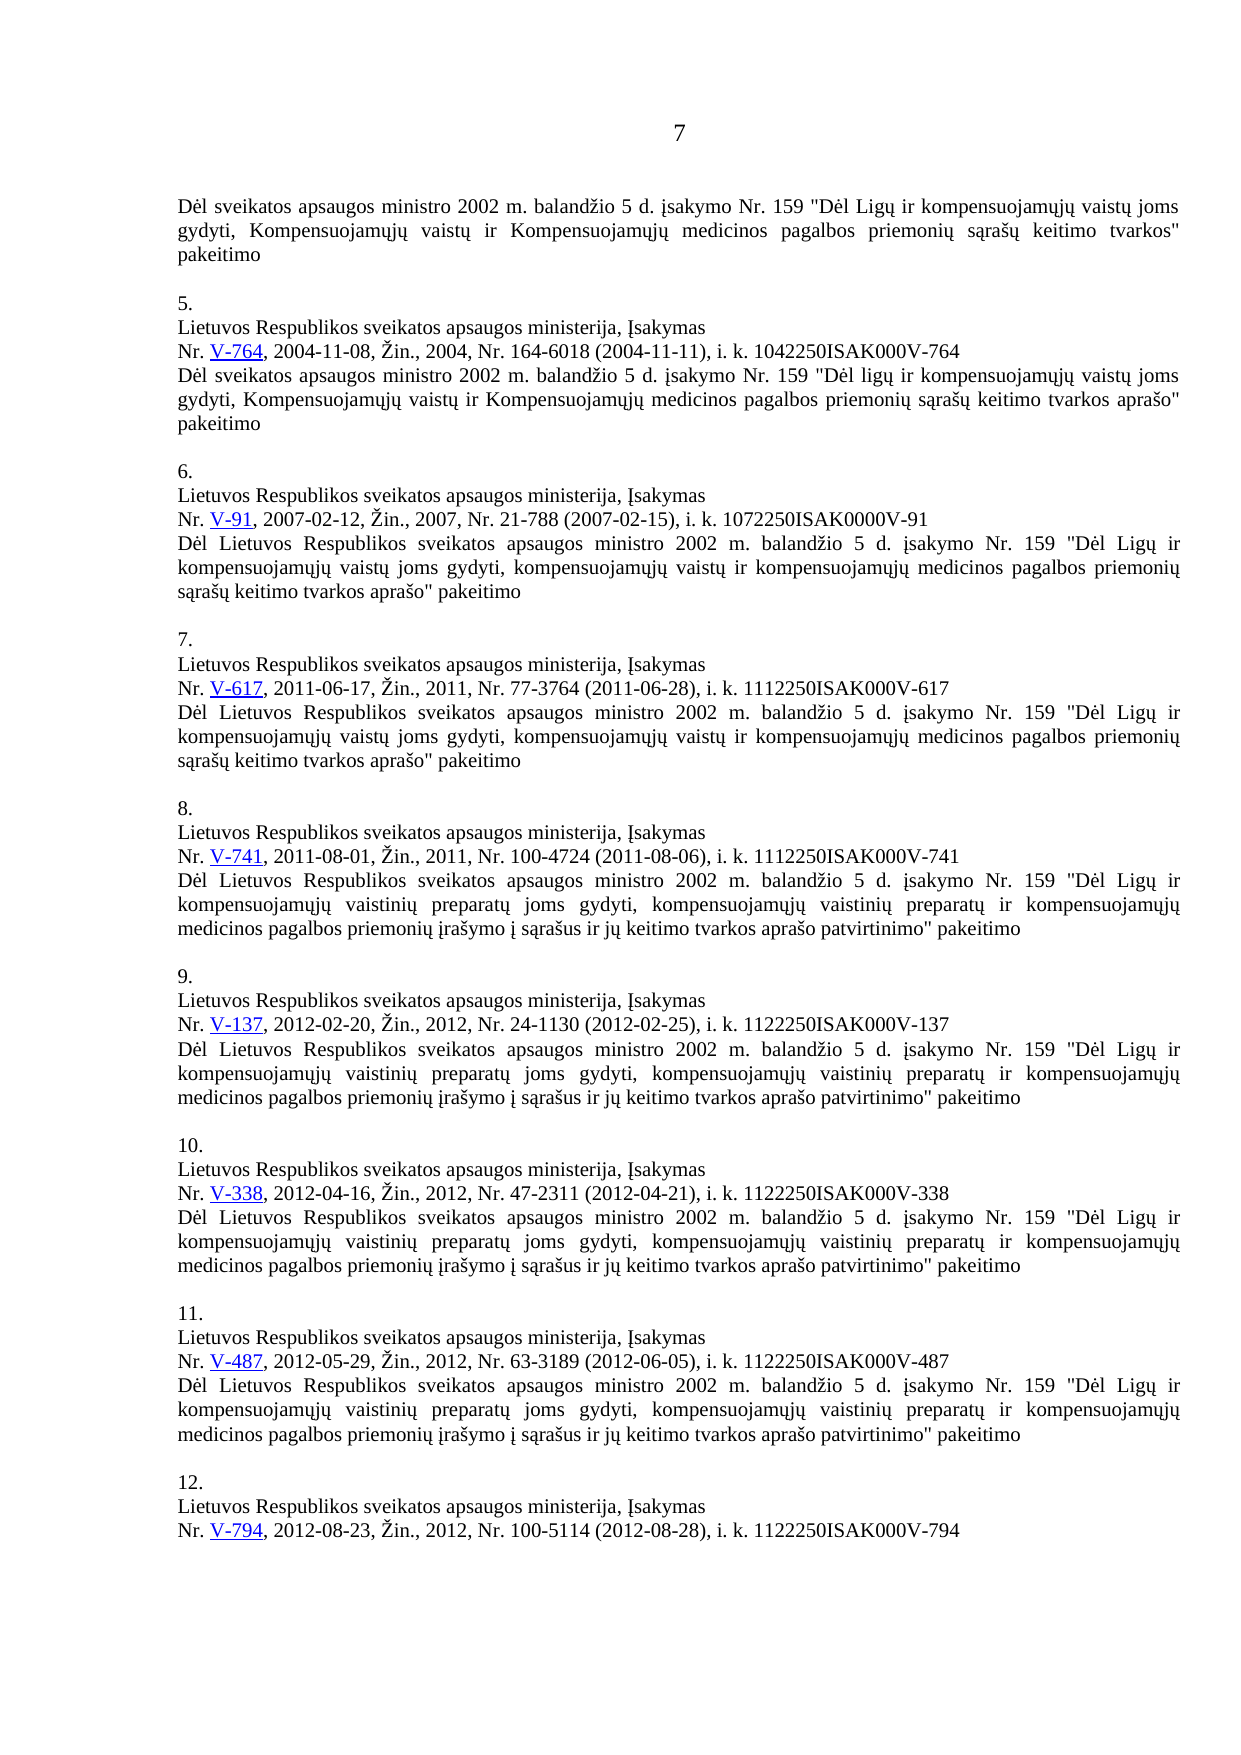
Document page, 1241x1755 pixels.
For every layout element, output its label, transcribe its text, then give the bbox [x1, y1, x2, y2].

text Lietuvos Respublikos sveikatos apsaugos ministerija, Įsakymas [177, 988, 1181, 1012]
text Nr. V-487, 2012-05-29, Žin., 2012, Nr. 63-3189 (2012-06-05), i. k. 1122250ISAK000V-487 [177, 1349, 1181, 1373]
text Lietuvos Respublikos sveikatos apsaugos ministerija, Įsakymas [177, 1325, 1181, 1349]
text Lietuvos Respublikos sveikatos apsaugos ministerija, Įsakymas [177, 1494, 1181, 1518]
text 8. [177, 796, 1181, 820]
text 5. [177, 291, 1181, 314]
text 12. [177, 1469, 1181, 1494]
text Lietuvos Respublikos sveikatos apsaugos ministerija, Įsakymas [177, 1157, 1181, 1181]
text 7. [177, 627, 1181, 651]
text Nr. V-794, 2012-08-23, Žin., 2012, Nr. 100-5114 (2012-08-28), i. k. 1122250ISAK000V-794 [177, 1518, 1181, 1542]
text Dėl Lietuvos Respublikos sveikatos apsaugos ministro 2002 m. balandžio 5 d. įsakymo Nr. 159 "Dėl Ligų ir kompensuojamųjų vaistų joms gydyti, kompensuojamųjų vaistų ir kompensuojamųjų medicinos pagalbos priemonių sąrašų keitimo tvarkos aprašo" pakeitimo [177, 699, 1181, 772]
text 10. [177, 1133, 1181, 1157]
text Nr. V-764, 2004-11-08, Žin., 2004, Nr. 164-6018 (2004-11-11), i. k. 1042250ISAK000V-764 [177, 339, 1181, 363]
text Lietuvos Respublikos sveikatos apsaugos ministerija, Įsakymas [177, 314, 1181, 339]
text 9. [177, 964, 1181, 988]
text Nr. V-338, 2012-04-16, Žin., 2012, Nr. 47-2311 (2012-04-21), i. k. 1122250ISAK000V-338 [177, 1181, 1181, 1205]
text Dėl Lietuvos Respublikos sveikatos apsaugos ministro 2002 m. balandžio 5 d. įsakymo Nr. 159 "Dėl Ligų ir kompensuojamųjų vaistinių preparatų joms gydyti, kompensuojamųjų vaistinių preparatų ir kompensuojamųjų medicinos pagalbos priemonių įrašymo į sąrašus ir jų keitimo tvarkos aprašo patvirtinimo" pakeitimo [177, 1205, 1181, 1277]
text 6. [177, 459, 1181, 483]
text Nr. V-91, 2007-02-12, Žin., 2007, Nr. 21-788 (2007-02-15), i. k. 1072250ISAK0000V-91 [177, 507, 1181, 531]
text Nr. V-137, 2012-02-20, Žin., 2012, Nr. 24-1130 (2012-02-25), i. k. 1122250ISAK000V-137 [177, 1012, 1181, 1036]
text Dėl Lietuvos Respublikos sveikatos apsaugos ministro 2002 m. balandžio 5 d. įsakymo Nr. 159 "Dėl Ligų ir kompensuojamųjų vaistinių preparatų joms gydyti, kompensuojamųjų vaistinių preparatų ir kompensuojamųjų medicinos pagalbos priemonių įrašymo į sąrašus ir jų keitimo tvarkos aprašo patvirtinimo" pakeitimo [177, 868, 1181, 940]
text Dėl Lietuvos Respublikos sveikatos apsaugos ministro 2002 m. balandžio 5 d. įsakymo Nr. 159 "Dėl Ligų ir kompensuojamųjų vaistinių preparatų joms gydyti, kompensuojamųjų vaistinių preparatų ir kompensuojamųjų medicinos pagalbos priemonių įrašymo į sąrašus ir jų keitimo tvarkos aprašo patvirtinimo" pakeitimo [177, 1036, 1181, 1109]
text 11. [177, 1301, 1181, 1325]
text Nr. V-617, 2011-06-17, Žin., 2011, Nr. 77-3764 (2011-06-28), i. k. 1112250ISAK000V-617 [177, 676, 1181, 699]
text Dėl Lietuvos Respublikos sveikatos apsaugos ministro 2002 m. balandžio 5 d. įsakymo Nr. 159 "Dėl Ligų ir kompensuojamųjų vaistų joms gydyti, kompensuojamųjų vaistų ir kompensuojamųjų medicinos pagalbos priemonių sąrašų keitimo tvarkos aprašo" pakeitimo [177, 531, 1181, 603]
text Dėl sveikatos apsaugos ministro 2002 m. balandžio 5 d. įsakymo Nr. 159 "Dėl ligų ir kompensuojamųjų vaistų joms gydyti, Kompensuojamųjų vaistų ir Kompensuojamųjų medicinos pagalbos priemonių sąrašų keitimo tvarkos aprašo" pakeitimo [177, 363, 1181, 435]
text Dėl sveikatos apsaugos ministro 2002 m. balandžio 5 d. įsakymo Nr. 159 "Dėl Ligų ir kompensuojamųjų vaistų joms gydyti, Kompensuojamųjų vaistų ir Kompensuojamųjų medicinos pagalbos priemonių sąrašų keitimo tvarkos" pakeitimo [177, 194, 1181, 266]
text Lietuvos Respublikos sveikatos apsaugos ministerija, Įsakymas [177, 483, 1181, 507]
text Dėl Lietuvos Respublikos sveikatos apsaugos ministro 2002 m. balandžio 5 d. įsakymo Nr. 159 "Dėl Ligų ir kompensuojamųjų vaistinių preparatų joms gydyti, kompensuojamųjų vaistinių preparatų ir kompensuojamųjų medicinos pagalbos priemonių įrašymo į sąrašus ir jų keitimo tvarkos aprašo patvirtinimo" pakeitimo [177, 1373, 1181, 1446]
text Nr. V-741, 2011-08-01, Žin., 2011, Nr. 100-4724 (2011-08-06), i. k. 1112250ISAK000V-741 [177, 844, 1181, 868]
text Lietuvos Respublikos sveikatos apsaugos ministerija, Įsakymas [177, 651, 1181, 676]
text Lietuvos Respublikos sveikatos apsaugos ministerija, Įsakymas [177, 820, 1181, 844]
